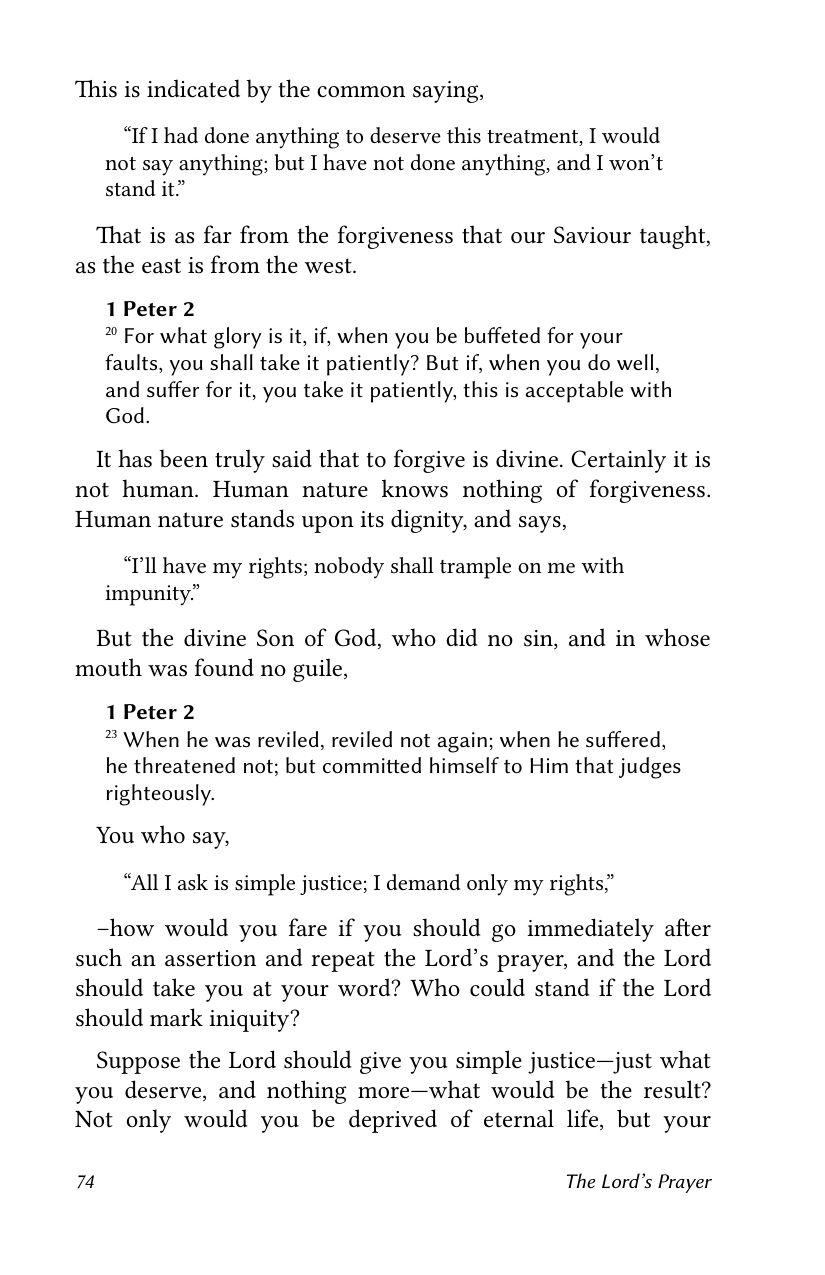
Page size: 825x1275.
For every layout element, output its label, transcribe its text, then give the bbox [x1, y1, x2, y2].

text It has been truly said that to forgive is divine. Certainly it is not human. Human nature knows nothing of forgiveness. Human nature stands upon its dignity, and says, [75, 445, 712, 533]
text This is indicated by the common saying, [75, 75, 712, 103]
text 20 For what glory is it, if, when you be buffeted for your faults, you shall take it patiently? But if, when you do well, and suffer for it, you take it patiently, this is acceptable with God. [105, 323, 682, 429]
text That is as far from the forgiveness that our Saviour taught, as the east is from the west. [75, 221, 712, 279]
text “All I ask is simple justice; I demand only my rights,” [105, 869, 682, 896]
text 23 When he was reviled, reviled not again; when he suffered, he threatened not; but committed himself to Him that judges righteously. [105, 726, 682, 806]
text –how would you fare if you should go immediately after such an assertion and repeat the Lord’s prayer, and the Lord should take you at your word? Who could stand if the Lord should mark iniquity? [75, 914, 712, 1032]
text “I’ll have my rights; nobody shall trample on me with impunity.” [105, 553, 682, 606]
text You who say, [75, 821, 712, 850]
text Suppose the Lord should give you simple justice—just what you deserve, and nothing more—what would be the result? Not only would you be deprived of eternal life, but your [75, 1046, 712, 1134]
text But the divine Son of God, who did no sin, and in whose mouth was found no guile, [75, 624, 712, 682]
text 1 Peter 2 [105, 296, 712, 322]
text 1 Peter 2 [105, 699, 712, 725]
text “If I had done anything to deserve this treatment, I would not say anything; but I have not done anything, and I won’t stand it.” [105, 123, 682, 202]
